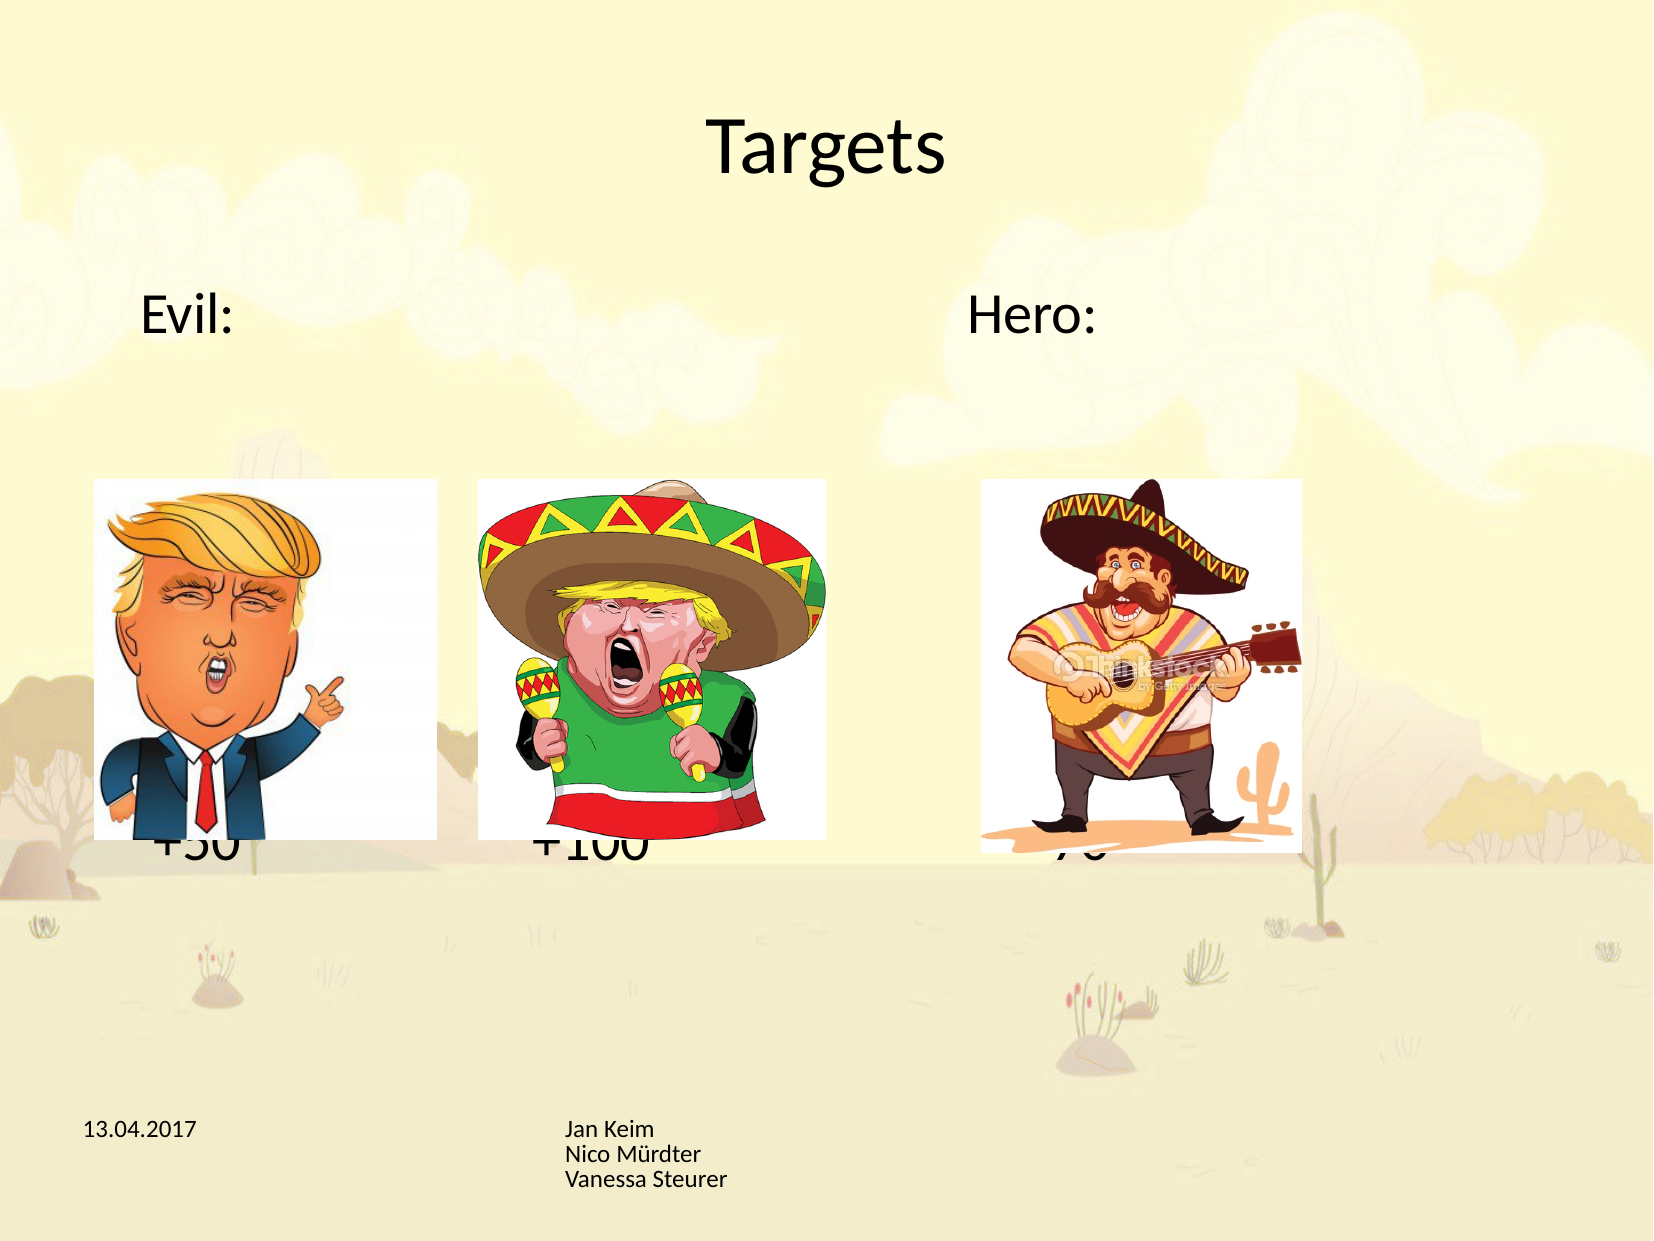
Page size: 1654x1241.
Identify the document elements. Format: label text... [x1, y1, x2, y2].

list Hero: -70 [870, 290, 1596, 1010]
list Evil: +50 +100 [69, 290, 796, 1010]
picture [0, 0, 1654, 1241]
title Targets [82, 49, 1571, 257]
